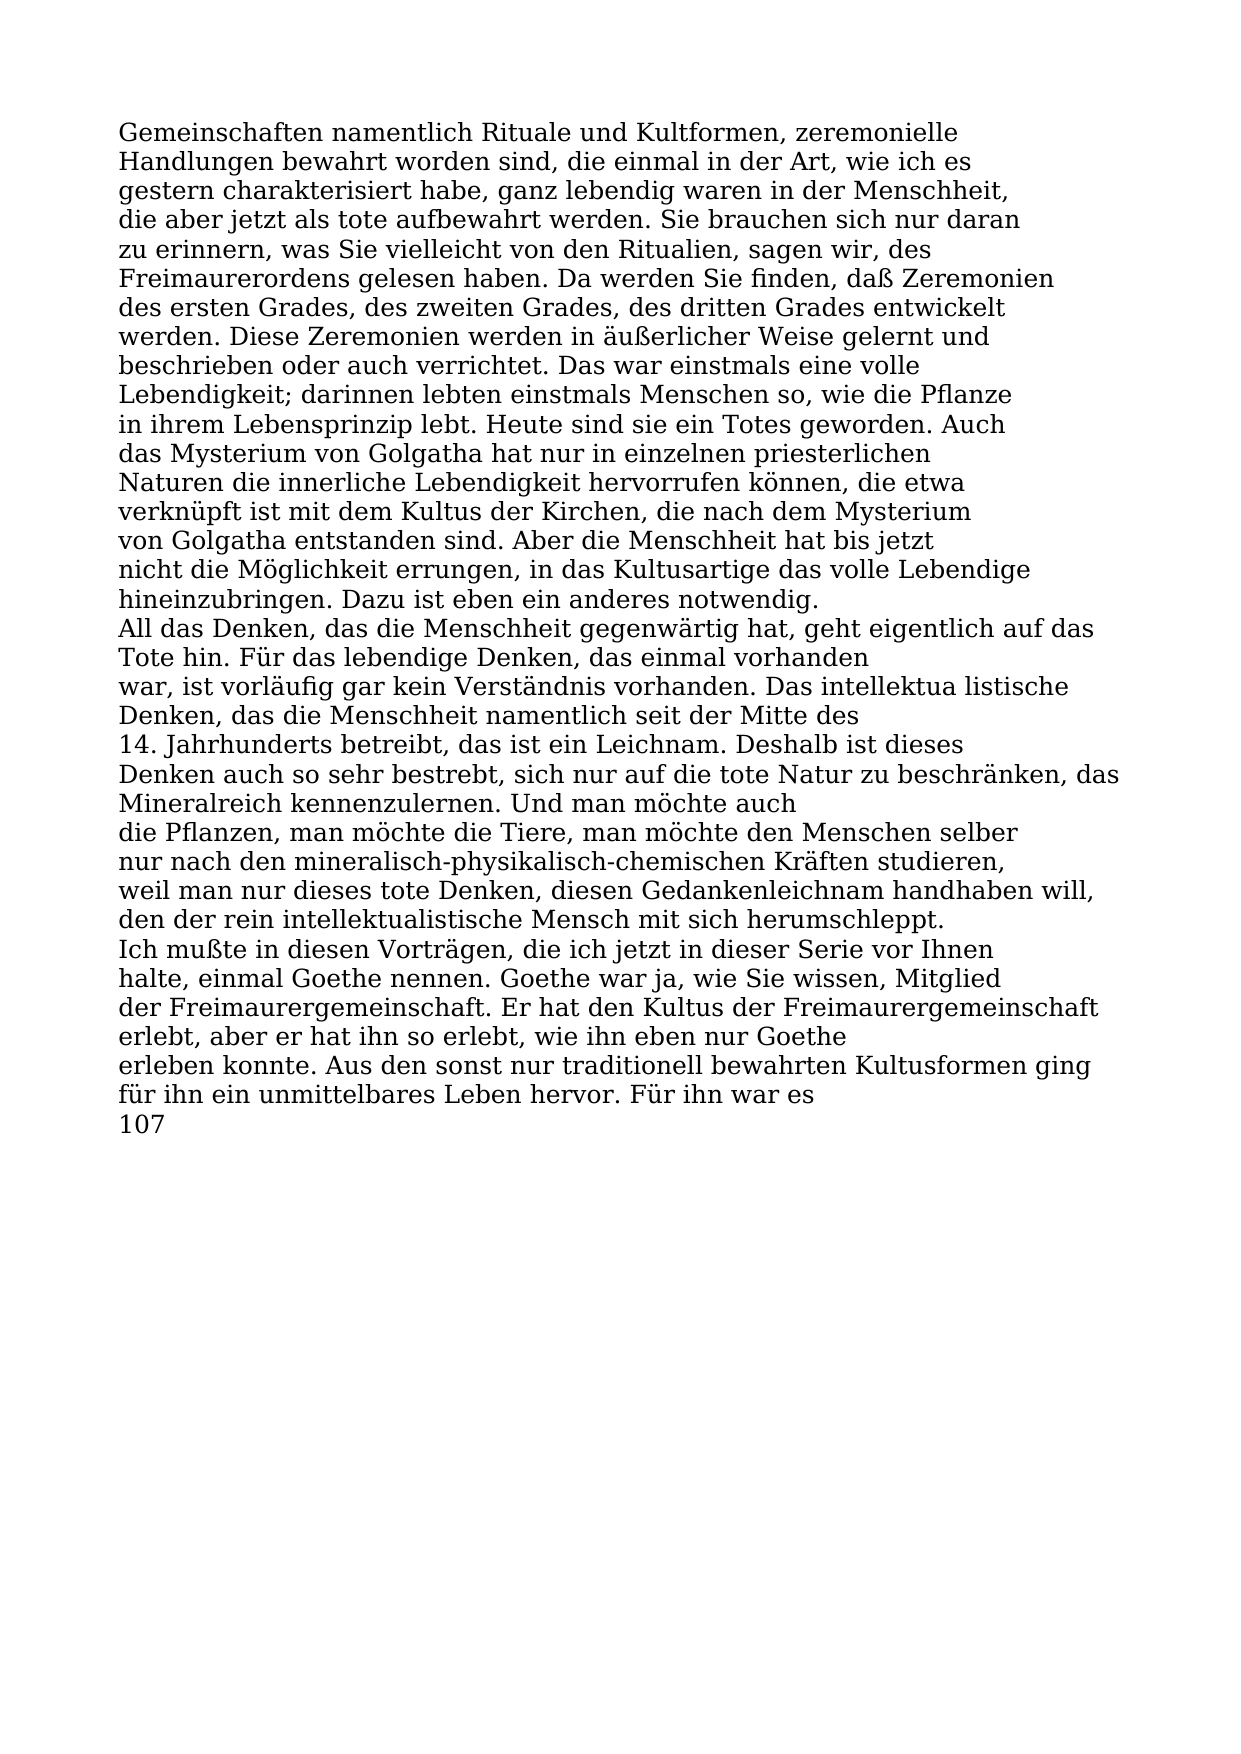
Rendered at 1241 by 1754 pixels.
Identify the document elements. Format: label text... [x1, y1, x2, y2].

text das Mysterium von Golgatha hat nur in einzelnen priesterlichen [118, 439, 1122, 468]
text die Pflanzen, man möchte die Tiere, man möchte den Menschen selber [118, 818, 1122, 847]
text werden. Diese Zeremonien werden in äußerlicher Weise gelernt und [118, 322, 1122, 351]
text All das Denken, das die Menschheit gegenwärtig hat, geht eigentlich auf das Tote hin. Für das lebendige Denken, das einmal vorhanden [118, 614, 1122, 672]
text in ihrem Lebensprinzip lebt. Heute sind sie ein Totes geworden. Auch [118, 410, 1122, 439]
text der Freimaurergemeinschaft. Er hat den Kultus der Freimaurergemeinschaft erlebt, aber er hat ihn so erlebt, wie ihn eben nur Goethe [118, 993, 1122, 1051]
text des ersten Grades, des zweiten Grades, des dritten Grades entwickelt [118, 293, 1122, 322]
text Ich mußte in diesen Vorträgen, die ich jetzt in dieser Serie vor Ihnen [118, 935, 1122, 964]
text weil man nur dieses tote Denken, diesen Gedankenleichnam handhaben will, den der rein intellektualistische Mensch mit sich herumschleppt. [118, 876, 1122, 935]
text gestern charakterisiert habe, ganz lebendig waren in der Menschheit, [118, 176, 1122, 206]
text nur nach den mineralisch-physikalisch-chemischen Kräften studieren, [118, 847, 1122, 876]
text halte, einmal Goethe nennen. Goethe war ja, wie Sie wissen, Mitglied [118, 964, 1122, 993]
text beschrieben oder auch verrichtet. Das war einstmals eine volle [118, 351, 1122, 381]
text die aber jetzt als tote aufbewahrt werden. Sie brauchen sich nur daran [118, 206, 1122, 235]
text von Golgatha entstanden sind. Aber die Menschheit hat bis jetzt [118, 526, 1122, 556]
text Gemeinschaften namentlich Rituale und Kultformen, zeremonielle [118, 118, 1122, 147]
text verknüpft ist mit dem Kultus der Kirchen, die nach dem Mysterium [118, 497, 1122, 526]
text 14. Jahrhunderts betreibt, das ist ein Leichnam. Deshalb ist dieses [118, 731, 1122, 760]
text Handlungen bewahrt worden sind, die einmal in der Art, wie ich es [118, 147, 1122, 176]
text Lebendigkeit; darinnen lebten einstmals Menschen so, wie die Pflanze [118, 381, 1122, 410]
text erleben konnte. Aus den sonst nur traditionell bewahrten Kultusformen ging für ihn ein unmittelbares Leben hervor. Für ihn war es [118, 1051, 1122, 1110]
text nicht die Möglichkeit errungen, in das Kultusartige das volle Lebendige hineinzubringen. Dazu ist eben ein anderes notwendig. [118, 556, 1122, 614]
text zu erinnern, was Sie vielleicht von den Ritualien, sagen wir, des Freimaurerordens gelesen haben. Da werden Sie finden, daß Zeremonien [118, 235, 1122, 293]
text Naturen die innerliche Lebendigkeit hervorrufen können, die etwa [118, 468, 1122, 497]
text Denken auch so sehr bestrebt, sich nur auf die tote Natur zu beschränken, das Mineralreich kennenzulernen. Und man möchte auch [118, 760, 1122, 818]
text war, ist vorläufig gar kein Verständnis vorhanden. Das intellektua listische Denken, das die Menschheit namentlich seit der Mitte des [118, 672, 1122, 731]
text 107 [118, 1110, 1122, 1139]
